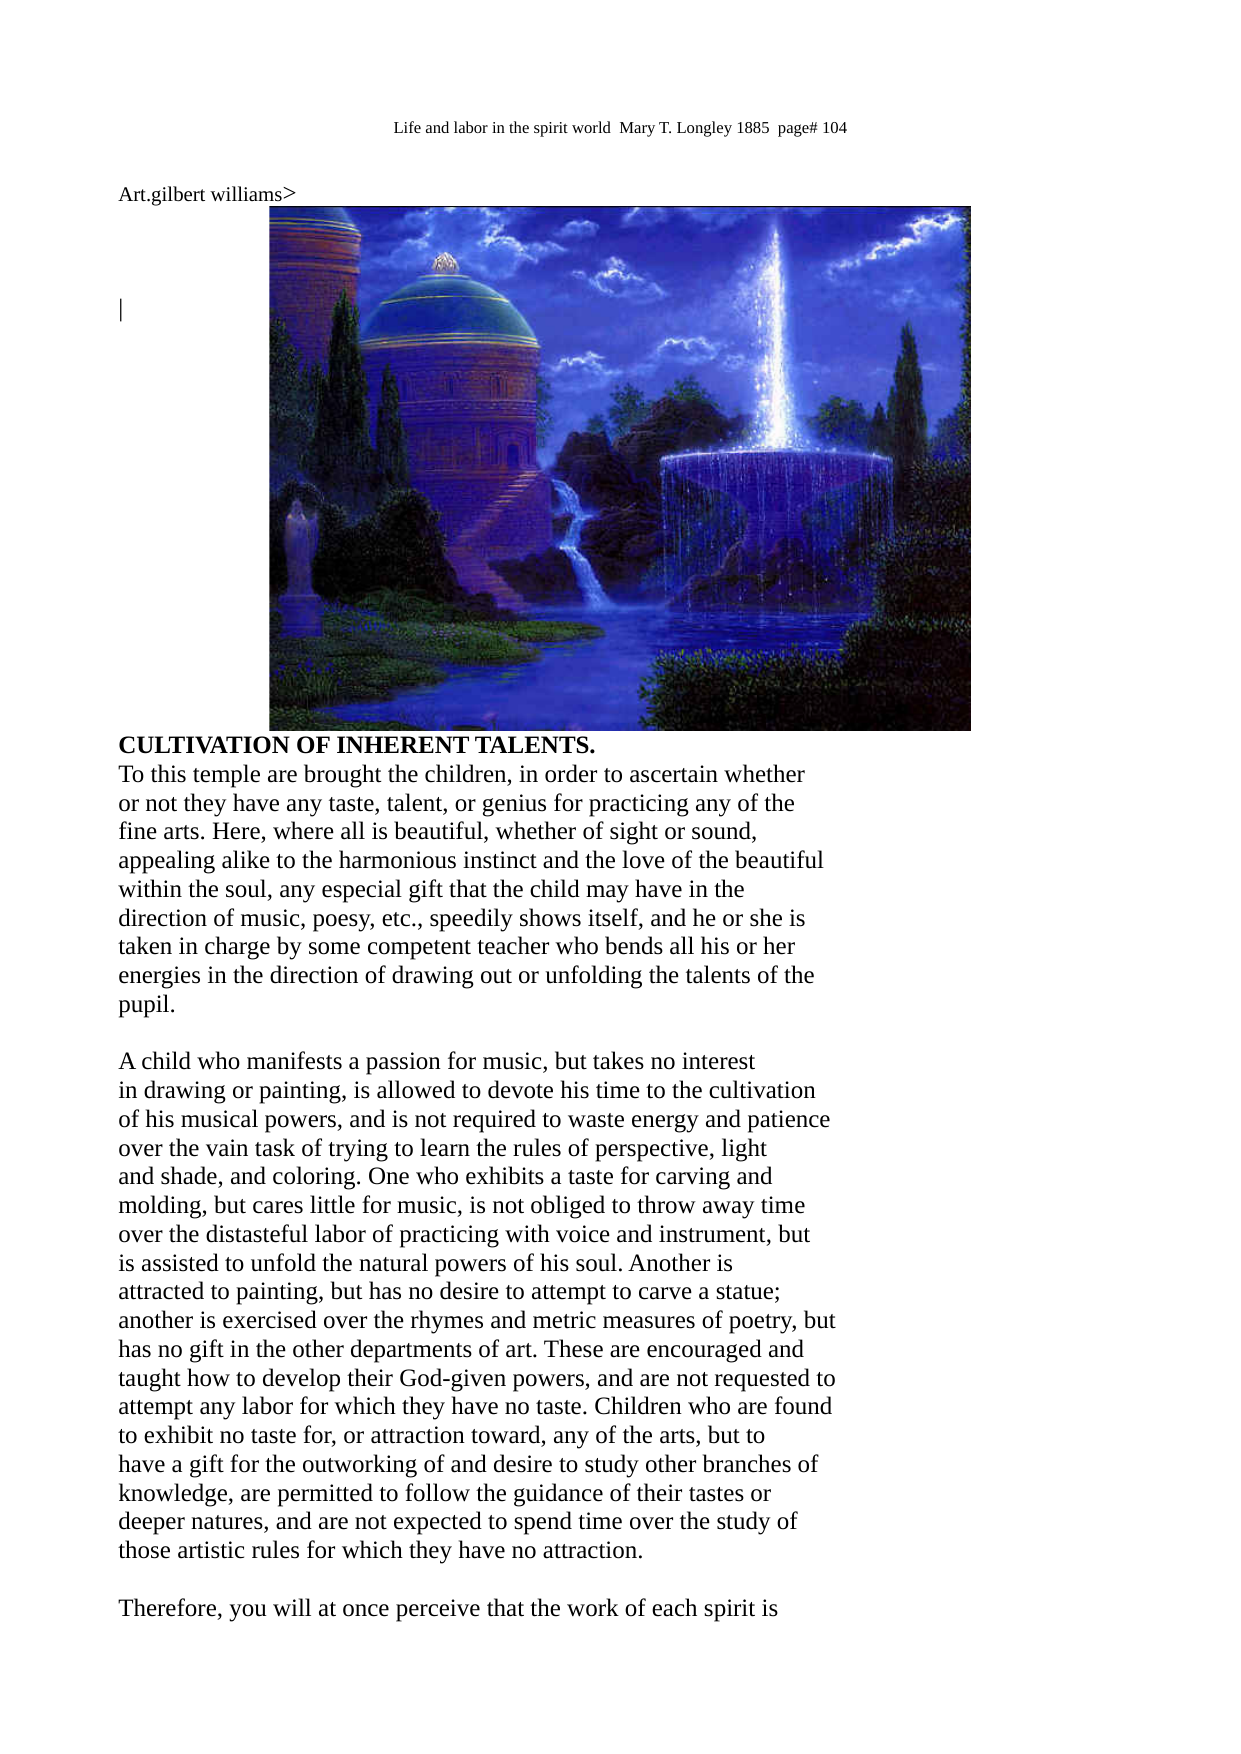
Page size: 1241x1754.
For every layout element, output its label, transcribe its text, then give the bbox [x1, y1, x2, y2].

text Therefore, you will at once perceive that the work of each spirit is [118, 1593, 1122, 1621]
text in drawing or painting, is allowed to devote his time to the cultivation [118, 1075, 1122, 1104]
text is assisted to unfold the natural powers of his soul. Another is [118, 1248, 1122, 1276]
text [971, 293, 1122, 322]
text or not they have any taste, talent, or genius for practicing any of the [118, 788, 1122, 816]
text | [118, 293, 269, 322]
text attempt any labor for which they have no taste. Children who are found [118, 1391, 1122, 1420]
text to exhibit no taste for, or attraction toward, any of the arts, but to [118, 1420, 1122, 1449]
text has no gift in the other departments of art. These are encouraged and [118, 1334, 1122, 1363]
text and shade, and coloring. One who exhibits a taste for carving and [118, 1161, 1122, 1190]
text those artistic rules for which they have no attraction. [118, 1535, 1122, 1564]
text within the soul, any especial gift that the child may have in the [118, 874, 1122, 903]
text To this temple are brought the children, in order to ascertain whether [118, 759, 1122, 788]
text taught how to develop their God-given powers, and are not requested to [118, 1363, 1122, 1391]
text have a gift for the outworking of and desire to study other branches of [118, 1449, 1122, 1478]
text molding, but cares little for music, is not obliged to throw away time [118, 1190, 1122, 1219]
text taken in charge by some competent teacher who bends all his or her [118, 931, 1122, 960]
text knowledge, are permitted to follow the guidance of their tastes or [118, 1478, 1122, 1506]
text fine arts. Here, where all is beautiful, whether of sight or sound, [118, 816, 1122, 845]
text appealing alike to the harmonious instinct and the love of the beautiful [118, 845, 1122, 874]
text direction of music, poesy, etc., speedily shows itself, and he or she is [118, 903, 1122, 931]
text deeper natures, and are not expected to spend time over the study of [118, 1506, 1122, 1535]
text another is exercised over the rhymes and metric measures of poetry, but [118, 1305, 1122, 1334]
text A child who manifests a passion for music, but takes no interest [118, 1046, 1122, 1075]
picture [269, 206, 971, 731]
text CULTIVATION OF INHERENT TALENTS. [118, 581, 1122, 759]
text of his musical powers, and is not required to waste energy and patience [118, 1104, 1122, 1133]
text over the vain task of trying to learn the rules of perspective, light [118, 1133, 1122, 1161]
text energies in the direction of drawing out or unfolding the talents of the [118, 960, 1122, 989]
text Art.gilbert williams> [118, 178, 1122, 207]
text over the distasteful labor of practicing with voice and instrument, but [118, 1219, 1122, 1248]
text pupil. [118, 989, 1122, 1018]
text attracted to painting, but has no desire to attempt to carve a statue; [118, 1276, 1122, 1305]
